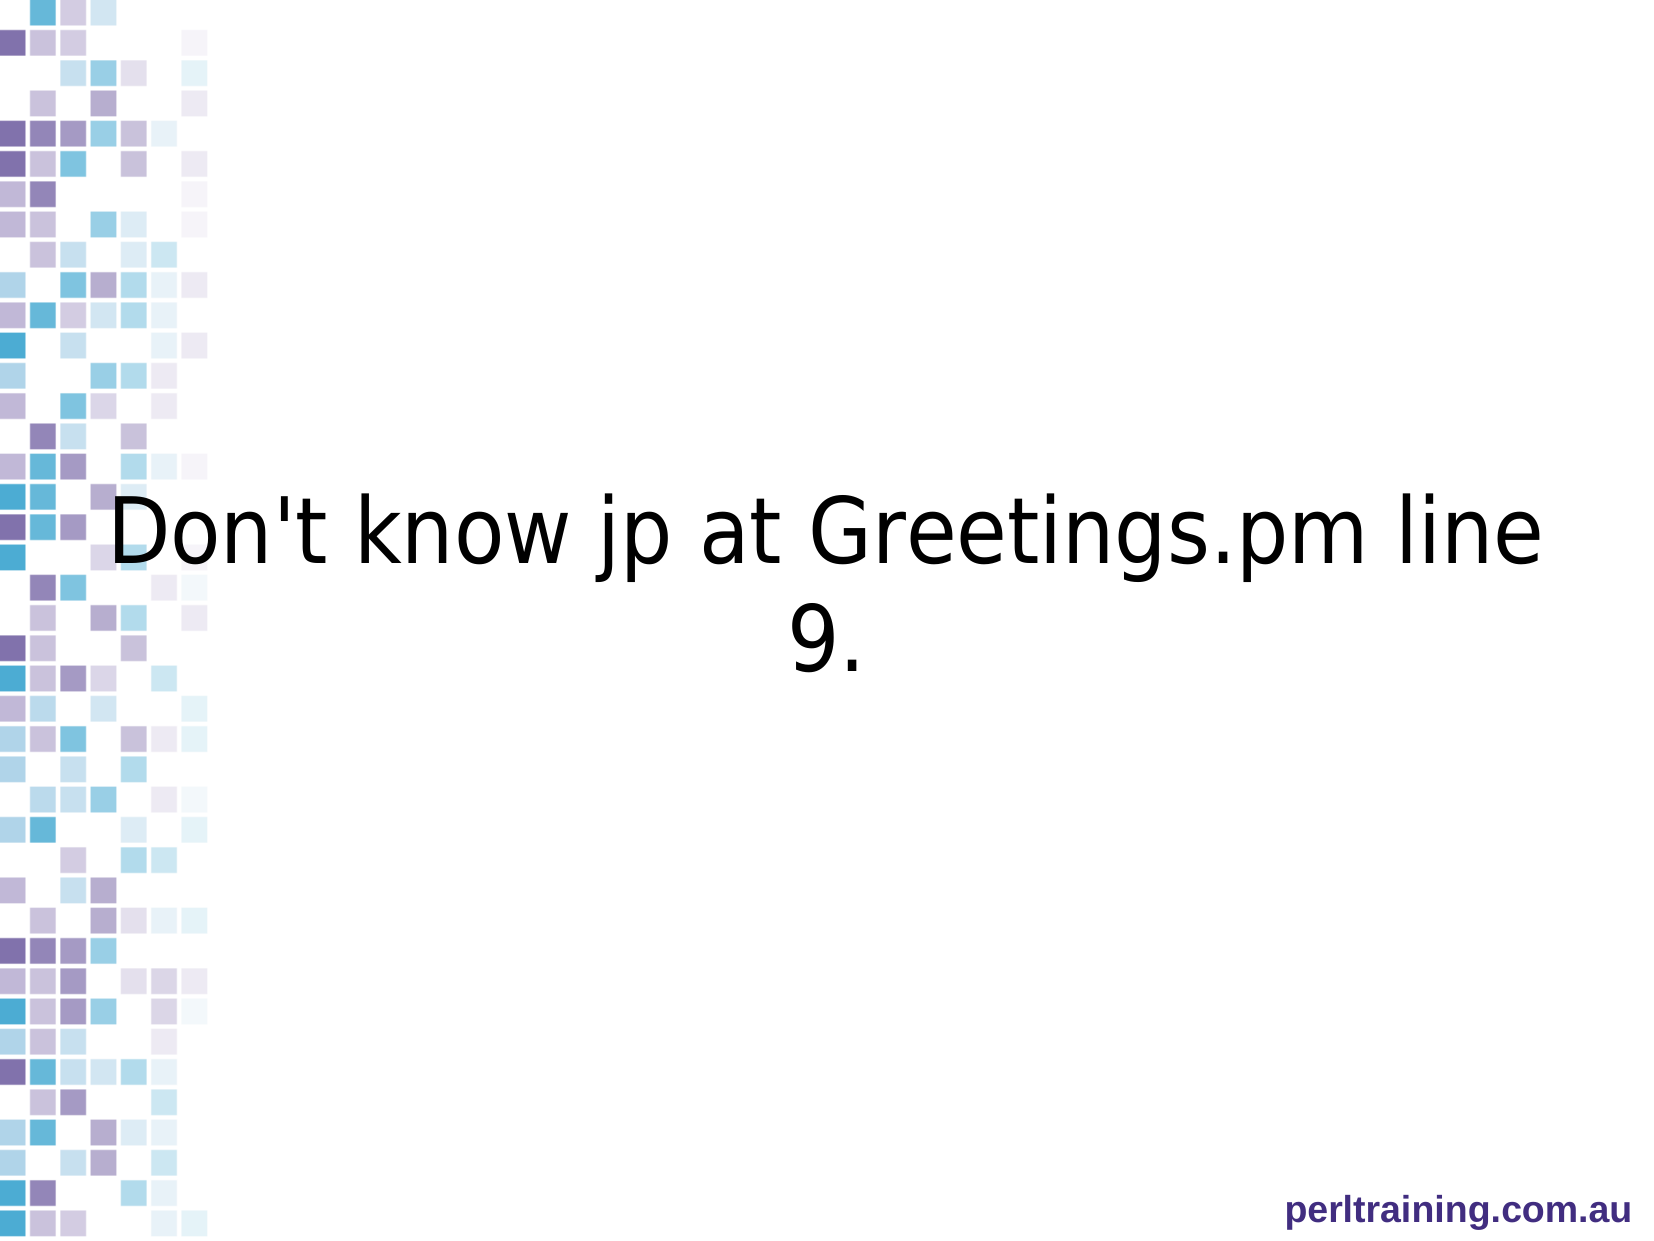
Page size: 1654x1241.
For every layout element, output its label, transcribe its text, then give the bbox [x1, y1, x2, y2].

title Don't know jp at Greetings.pm line 9. [82, 56, 1571, 1115]
picture [0, 0, 212, 1241]
